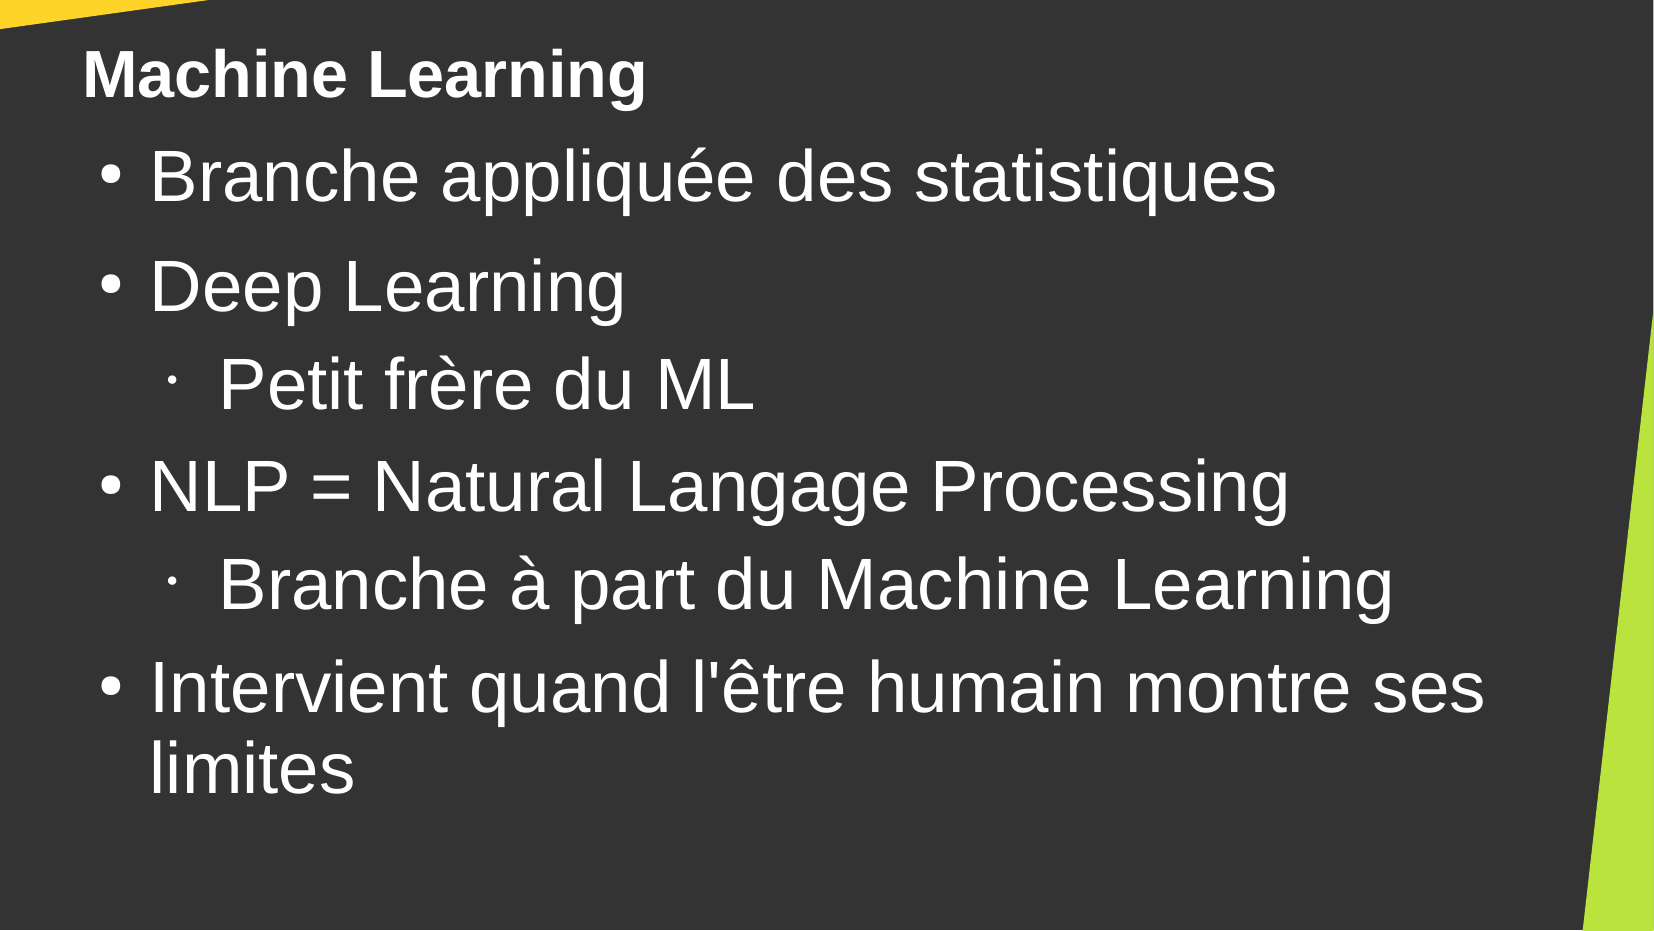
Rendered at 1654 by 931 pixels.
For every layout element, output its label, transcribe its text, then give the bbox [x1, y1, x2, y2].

text_box [1582, 304, 1654, 931]
list Branche appliquée des statistiques Deep Learning Petit frère du ML NLP = Natural Langage Processing Branche à part du Machine Learning Intervient quand l'être humain montre ses limites [80, 135, 1560, 816]
text_box [0, 0, 209, 30]
title Machine Learning [82, 37, 1571, 115]
